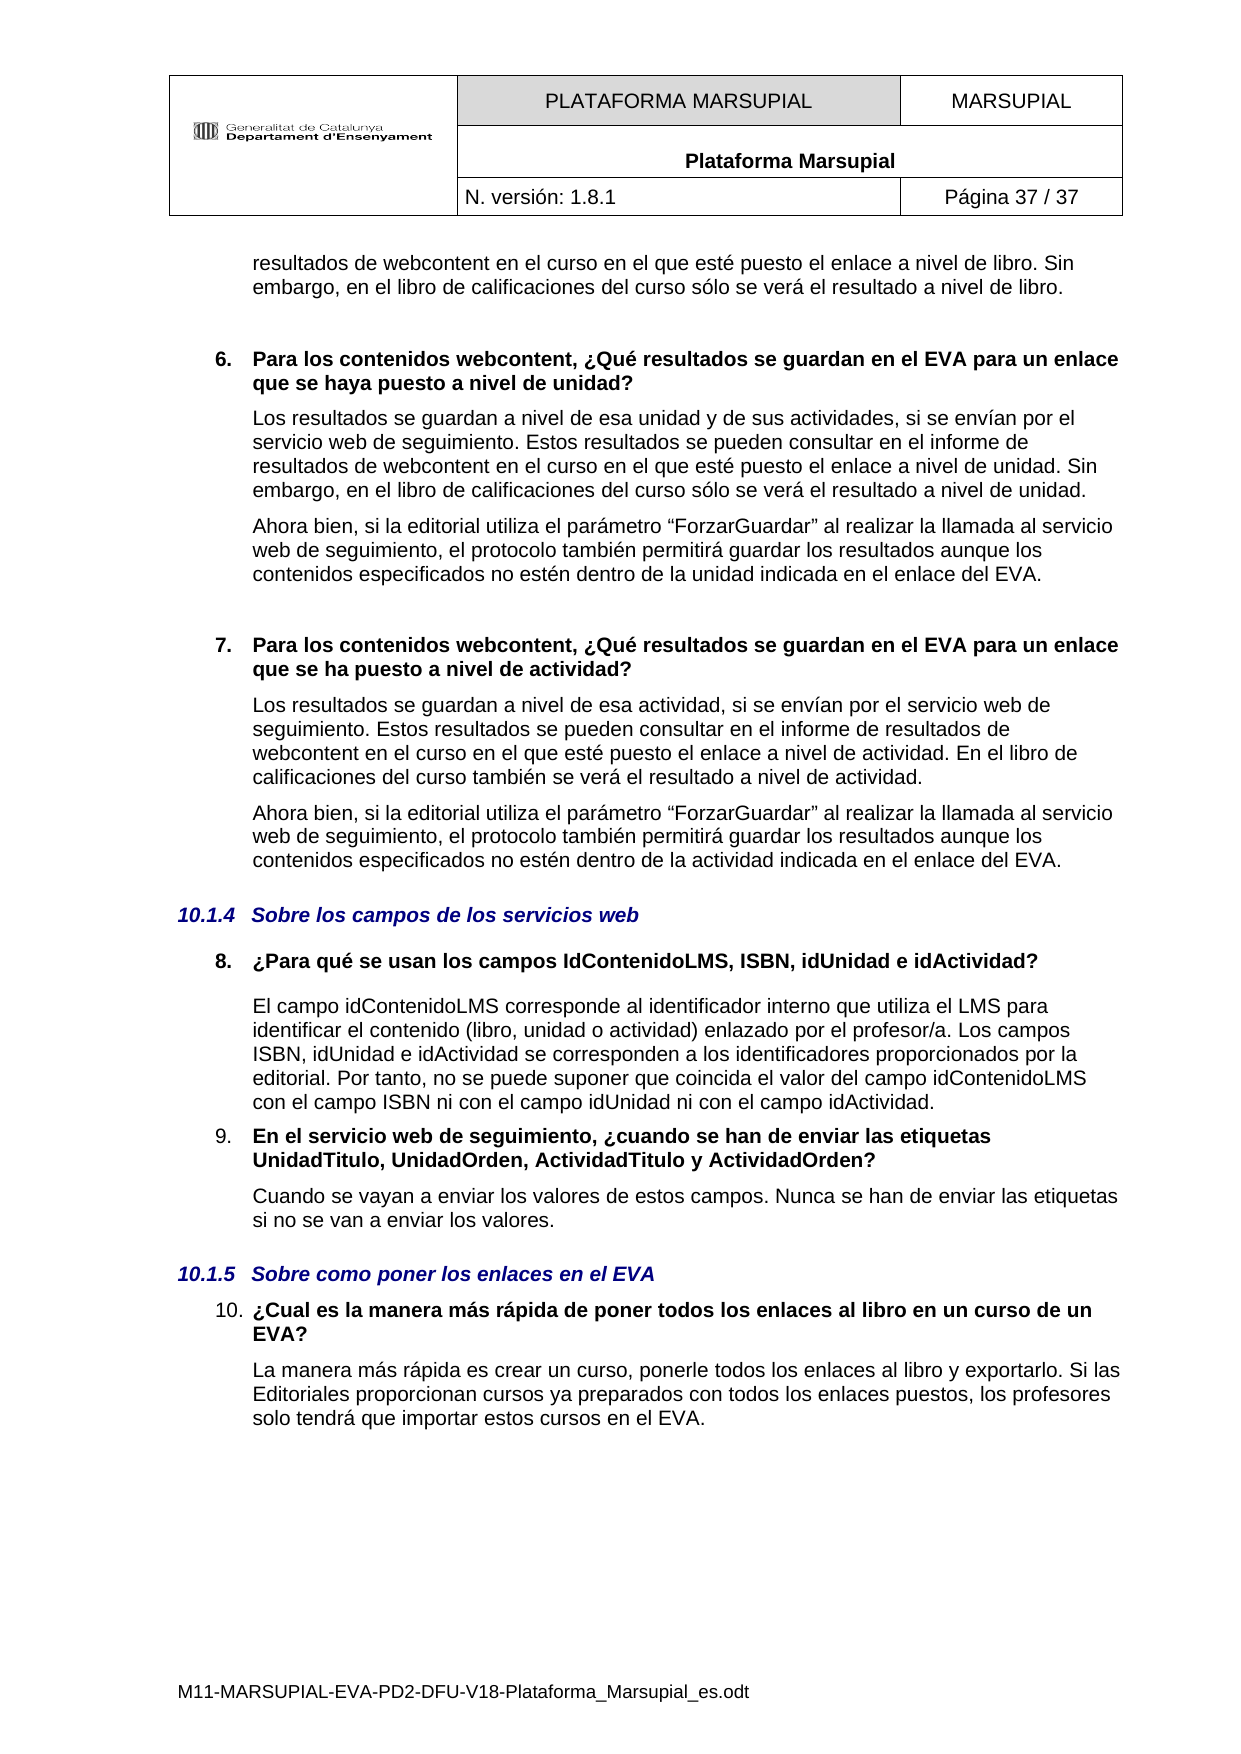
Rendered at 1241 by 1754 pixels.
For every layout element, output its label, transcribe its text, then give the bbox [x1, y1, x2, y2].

text resultados de webcontent en el curso en el que esté puesto el enlace a nivel de libro. Sin embargo, en el libro de calificaciones del curso sólo se verá el resultado a nivel de libro. [252, 251, 1122, 299]
list Para los contenidos webcontent, ¿Qué resultados se guardan en el EVA para un enlace que se ha puesto a nivel de actividad? [215, 633, 1122, 681]
text El campo idContenidoLMS corresponde al identificador interno que utiliza el LMS para identificar el contenido (libro, unidad o actividad) enlazado por el profesor/a. Los campos ISBN, idUnidad e idActividad se corresponden a los identificadores proporcionados por la editorial. Por tanto, no se puede suponer que coincida el valor del campo idContenidoLMS con el campo ISBN ni con el campo idUnidad ni con el campo idActividad. [252, 994, 1122, 1114]
subtitle Sobre los campos de los servicios web [177, 903, 1122, 927]
list ¿Cual es la manera más rápida de poner todos los enlaces al libro en un curso de un EVA? [215, 1298, 1122, 1346]
subtitle Sobre como poner los enlaces en el EVA [177, 1262, 1122, 1286]
text Los resultados se guardan a nivel de esa actividad, si se envían por el servicio web de seguimiento. Estos resultados se pueden consultar en el informe de resultados de webcontent en el curso en el que esté puesto el enlace a nivel de actividad. En el libro de calificaciones del curso también se verá el resultado a nivel de actividad. [252, 693, 1122, 789]
text Los resultados se guardan a nivel de esa unidad y de sus actividades, si se envían por el servicio web de seguimiento. Estos resultados se pueden consultar en el informe de resultados de webcontent en el curso en el que esté puesto el enlace a nivel de unidad. Sin embargo, en el libro de calificaciones del curso sólo se verá el resultado a nivel de unidad. [252, 406, 1122, 502]
list En el servicio web de seguimiento, ¿cuando se han de enviar las etiquetas UnidadTitulo, UnidadOrden, ActividadTitulo y ActividadOrden? [215, 1124, 1122, 1172]
text Cuando se vayan a enviar los valores de estos campos. Nunca se han de enviar las etiquetas si no se van a enviar los valores. [252, 1184, 1122, 1232]
list ¿Para qué se usan los campos IdContenidoLMS, ISBN, idUnidad e idActividad? [215, 949, 1122, 973]
text Ahora bien, si la editorial utiliza el parámetro “ForzarGuardar” al realizar la llamada al servicio web de seguimiento, el protocolo también permitirá guardar los resultados aunque los contenidos especificados no estén dentro de la actividad indicada en el enlace del EVA. [252, 800, 1122, 872]
text La manera más rápida es crear un curso, ponerle todos los enlaces al libro y exportarlo. Si las Editoriales proporcionan cursos ya preparados con todos los enlaces puestos, los profesores solo tendrá que importar estos cursos en el EVA. [252, 1358, 1122, 1429]
list Para los contenidos webcontent, ¿Qué resultados se guardan en el EVA para un enlace que se haya puesto a nivel de unidad? [215, 346, 1122, 394]
text Ahora bien, si la editorial utiliza el parámetro “ForzarGuardar” al realizar la llamada al servicio web de seguimiento, el protocolo también permitirá guardar los resultados aunque los contenidos especificados no estén dentro de la unidad indicada en el enlace del EVA. [252, 514, 1122, 586]
